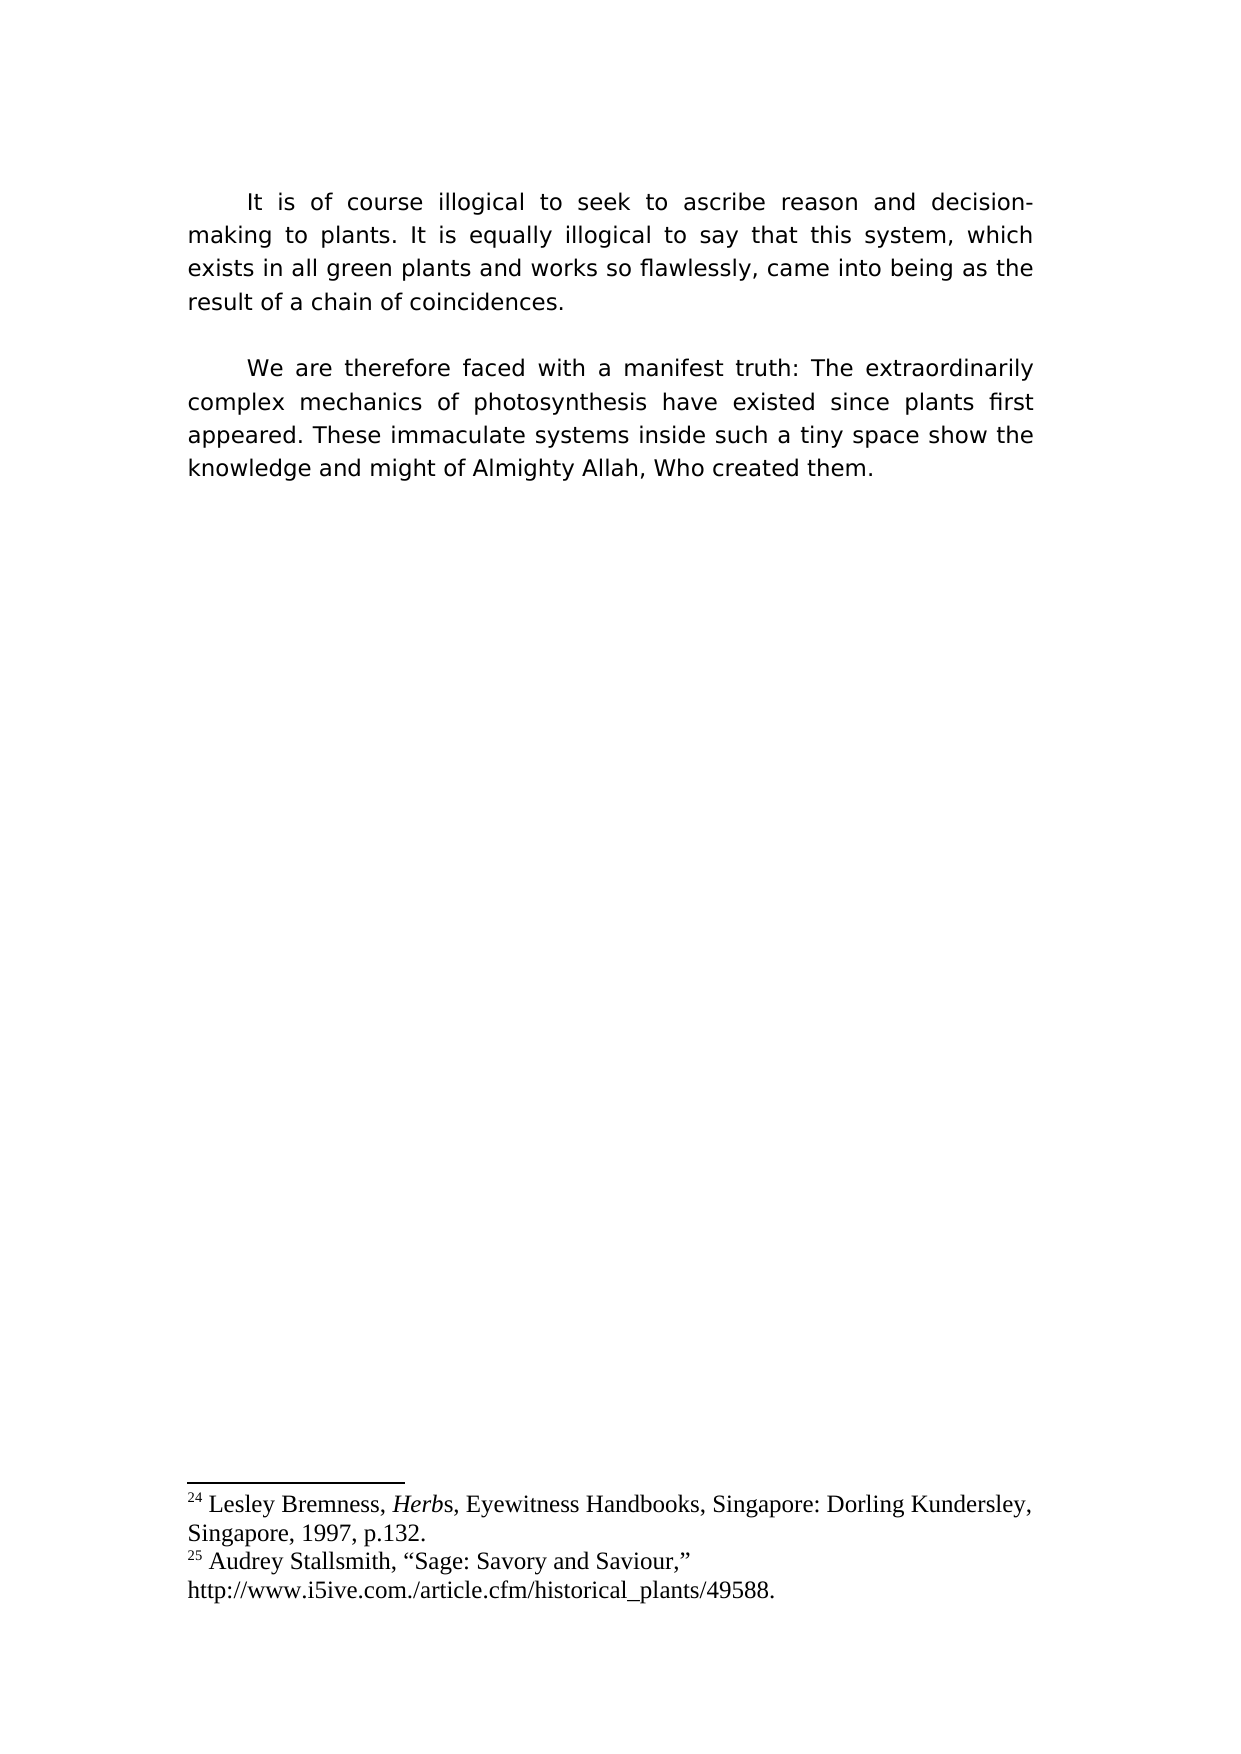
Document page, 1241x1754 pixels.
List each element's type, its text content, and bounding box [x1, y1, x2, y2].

text It is of course illogical to seek to ascribe reason and decision-making to plants. It is equally illogical to say that this system, which exists in all green plants and works so flawlessly, came into being as the result of a chain of coincidences. [187, 183, 1035, 317]
text We are therefore faced with a manifest truth: The extraordinarily complex mechanics of photosynthesis have existed since plants first appeared. These immaculate systems inside such a tiny space show the knowledge and might of Almighty Allah, Who created them. [187, 350, 1035, 483]
text Lesley Bremness, Herbs, Eyewitness Handbooks, Singapore: Dorling Kundersley, Singapore, 1997, p.132. [187, 1489, 1053, 1546]
text Audrey Stallsmith, “Sage: Savory and Saviour,” http://www.i5ive.com./article.cfm/historical_plants/49588. [187, 1546, 1053, 1604]
